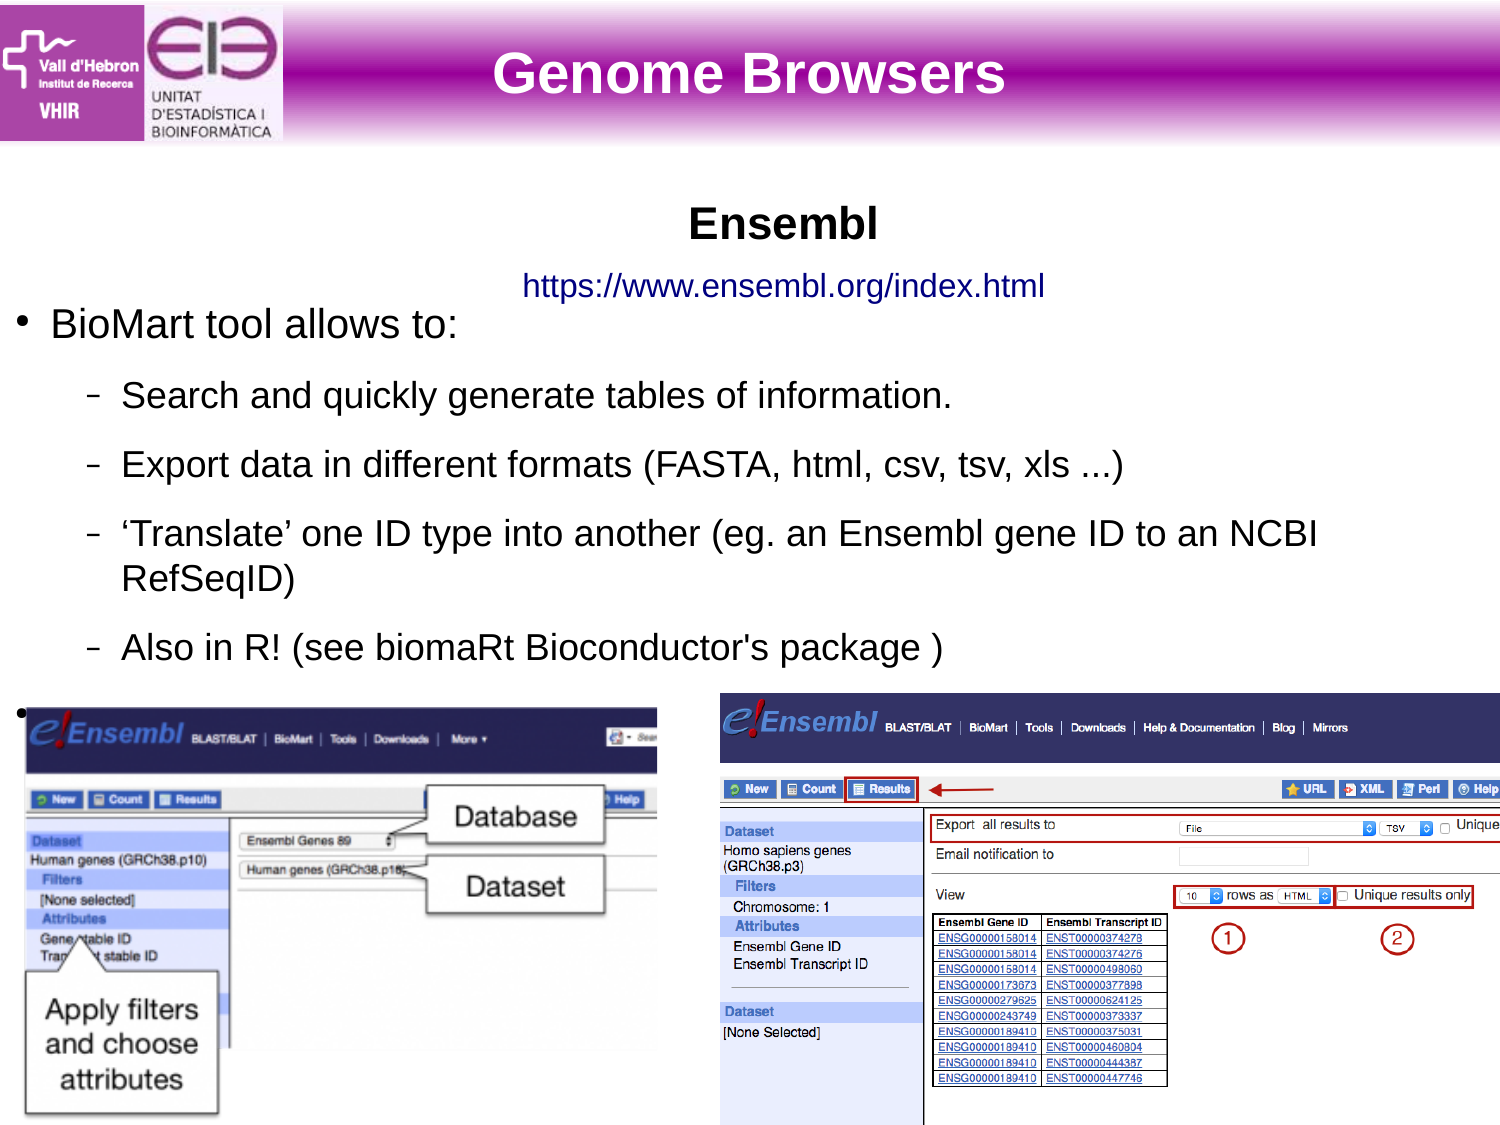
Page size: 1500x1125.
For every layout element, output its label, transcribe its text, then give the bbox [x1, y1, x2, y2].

picture [0, 5, 284, 141]
text_box BioMart tool allows to: Search and quickly generate tables of information. Export data in different formats (FASTA, html, csv, tsv, xls ...) ‘Translate’ one ID type into another (eg. an Ensembl gene ID to an NCBI RefSeqID) Also in R! (see biomaRt Bioconductor's package ) [0, 289, 1500, 746]
picture [720, 693, 1500, 1125]
text_box Genome Browsers [0, 0, 1500, 148]
picture [20, 707, 658, 1123]
text_box Ensembl https://www.ensembl.org/index.html [458, 164, 1111, 289]
